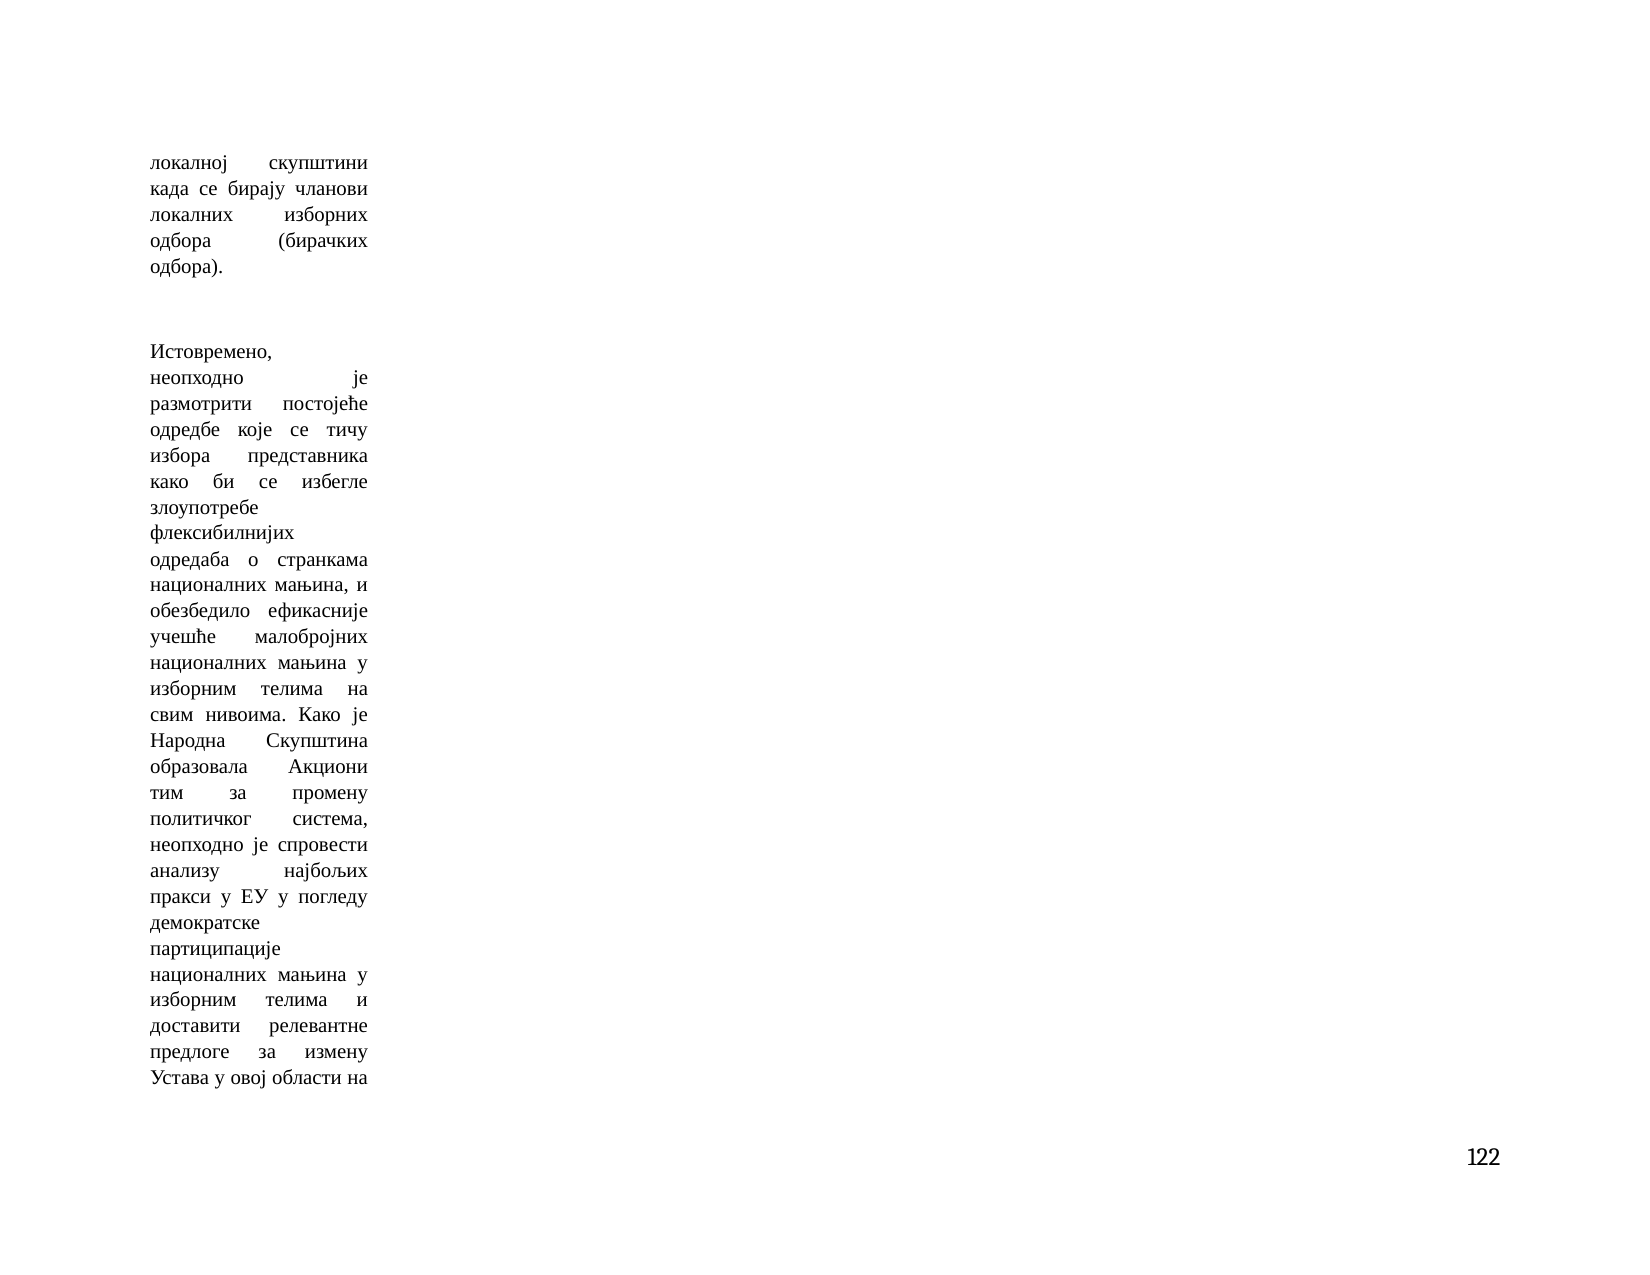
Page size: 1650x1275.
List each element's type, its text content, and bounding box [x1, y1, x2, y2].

table_cell локалној скупштини када се бирају чланови локалних изборних одбора (бирачких одбора). Истовремено, неопходно је размотрити постојеће одредбе које се тичу избора представника како би се избегле злоупотребе флексибилнијих одредаба о странкама националних мањина, и обезбедило ефикасније учешће малобројних националних мањина у изборним телима на свим нивоима. Како је Народна Скупштина образовала Акциони тим за промену политичког система, неопходно је спровести анализу најбољих пракси у ЕУ у погледу демократске партиципације националних мањина у изборним телима и доставити релевантне предлоге за измену Устава у овој области на [139, 150, 379, 1089]
